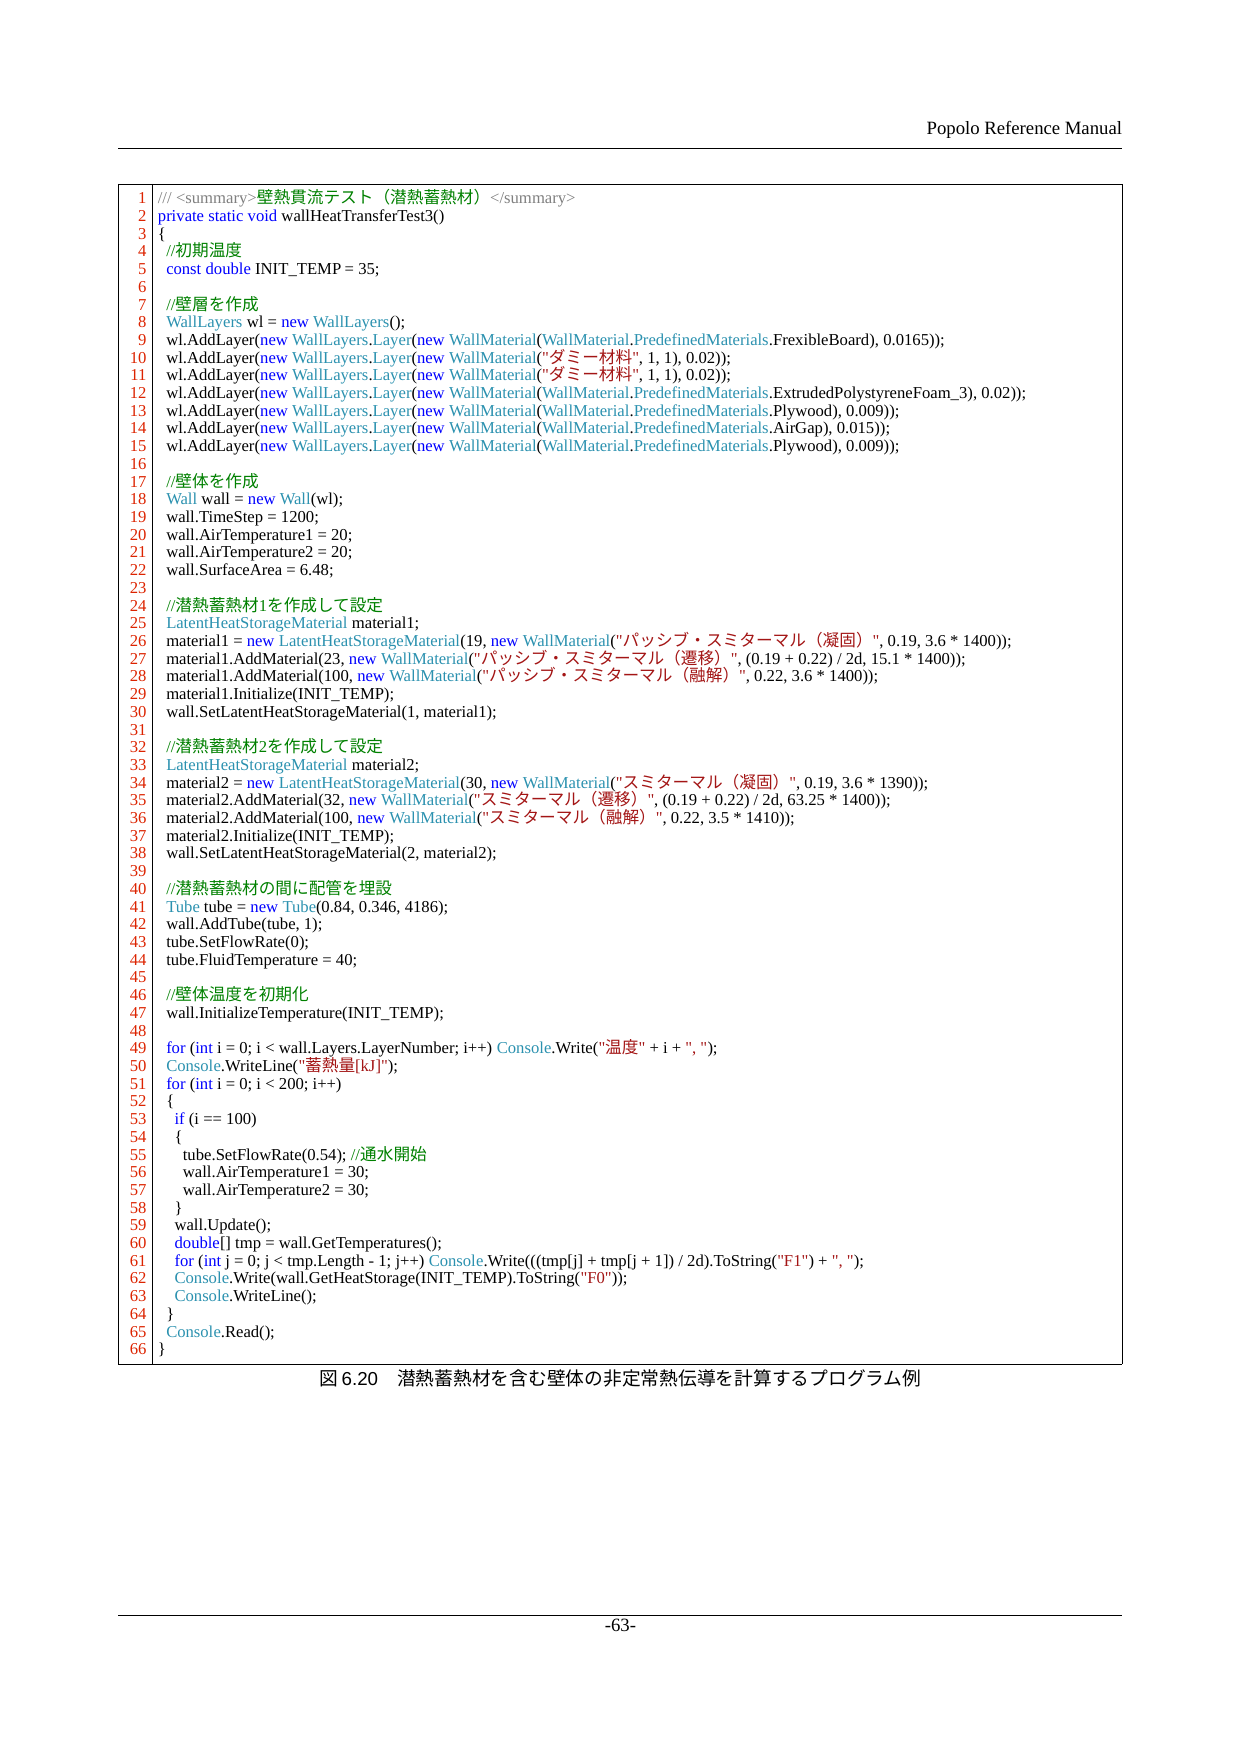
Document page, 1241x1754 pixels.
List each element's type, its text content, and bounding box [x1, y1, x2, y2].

table_header 1 2 3 4 5 6 7 8 9 10 11 12 13 14 15 16 17 18 19 20 21 22 23 24 25 26 27 28 29 30 31 32 33 34 35 36 37 38 39 40 41 42 43 44 45 46 47 48 49 50 51 52 53 54 55 56 57 58 59 60 61 62 63 64 65 66 [119, 185, 152, 1364]
text 図6.20 潜熱蓄熱材を含む壁体の非定常熱伝導を計算するプログラム例 [118, 1365, 1122, 1391]
table_header /// <summary>壁熱貫流テスト（潜熱蓄熱材）</summary> private static void wallHeatTransferTest3() { //初期温度 const double INIT_TEMP = 35; //壁層を作成 WallLayers wl = new WallLayers(); wl.AddLayer(new WallLayers.Layer(new WallMaterial(WallMaterial.PredefinedMaterials.FrexibleBoard), 0.0165)); wl.AddLayer(new WallLayers.Layer(new WallMaterial("ダミー材料", 1, 1), 0.02)); wl.AddLayer(new WallLayers.Layer(new WallMaterial("ダミー材料", 1, 1), 0.02)); wl.AddLayer(new WallLayers.Layer(new WallMaterial(WallMaterial.PredefinedMaterials.ExtrudedPolystyreneFoam_3), 0.02)); wl.AddLayer(new WallLayers.Layer(new WallMaterial(WallMaterial.PredefinedMaterials.Plywood), 0.009)); wl.AddLayer(new WallLayers.Layer(new WallMaterial(WallMaterial.PredefinedMaterials.AirGap), 0.015)); wl.AddLayer(new WallLayers.Layer(new WallMaterial(WallMaterial.PredefinedMaterials.Plywood), 0.009)); //壁体を作成 Wall wall = new Wall(wl); wall.TimeStep = 1200; wall.AirTemperature1 = 20; wall.AirTemperature2 = 20; wall.SurfaceArea = 6.48; //潜熱蓄熱材1を作成して設定 LatentHeatStorageMaterial material1; material1 = new LatentHeatStorageMaterial(19, new WallMaterial("パッシブ・スミターマル（凝固）", 0.19, 3.6 * 1400)); material1.AddMaterial(23, new WallMaterial("パッシブ・スミターマル（遷移）", (0.19 + 0.22) / 2d, 15.1 * 1400)); material1.AddMaterial(100, new WallMaterial("パッシブ・スミターマル（融解）", 0.22, 3.6 * 1400)); material1.Initialize(INIT_TEMP); wall.SetLatentHeatStorageMaterial(1, material1); //潜熱蓄熱材2を作成して設定 LatentHeatStorageMaterial material2; material2 = new LatentHeatStorageMaterial(30, new WallMaterial("スミターマル（凝固）", 0.19, 3.6 * 1390)); material2.AddMaterial(32, new WallMaterial("スミターマル（遷移）", (0.19 + 0.22) / 2d, 63.25 * 1400)); material2.AddMaterial(100, new WallMaterial("スミターマル（融解）", 0.22, 3.5 * 1410)); material2.Initialize(INIT_TEMP); wall.SetLatentHeatStorageMaterial(2, material2); //潜熱蓄熱材の間に配管を埋設 Tube tube = new Tube(0.84, 0.346, 4186); wall.AddTube(tube, 1); tube.SetFlowRate(0); tube.FluidTemperature = 40; //壁体温度を初期化 wall.InitializeTemperature(INIT_TEMP); for (int i = 0; i < wall.Layers.LayerNumber; i++) Console.Write("温度" + i + ", "); Console.WriteLine("蓄熱量[kJ]"); for (int i = 0; i < 200; i++) { if (i == 100) { tube.SetFlowRate(0.54); //通水開始 wall.AirTemperature1 = 30; wall.AirTemperature2 = 30; } wall.Update(); double[] tmp = wall.GetTemperatures(); for (int j = 0; j < tmp.Length - 1; j++) Console.Write(((tmp[j] + tmp[j + 1]) / 2d).ToString("F1") + ", "); Console.Write(wall.GetHeatStorage(INIT_TEMP).ToString("F0")); Console.WriteLine(); } Console.Read(); } [153, 185, 1122, 1364]
